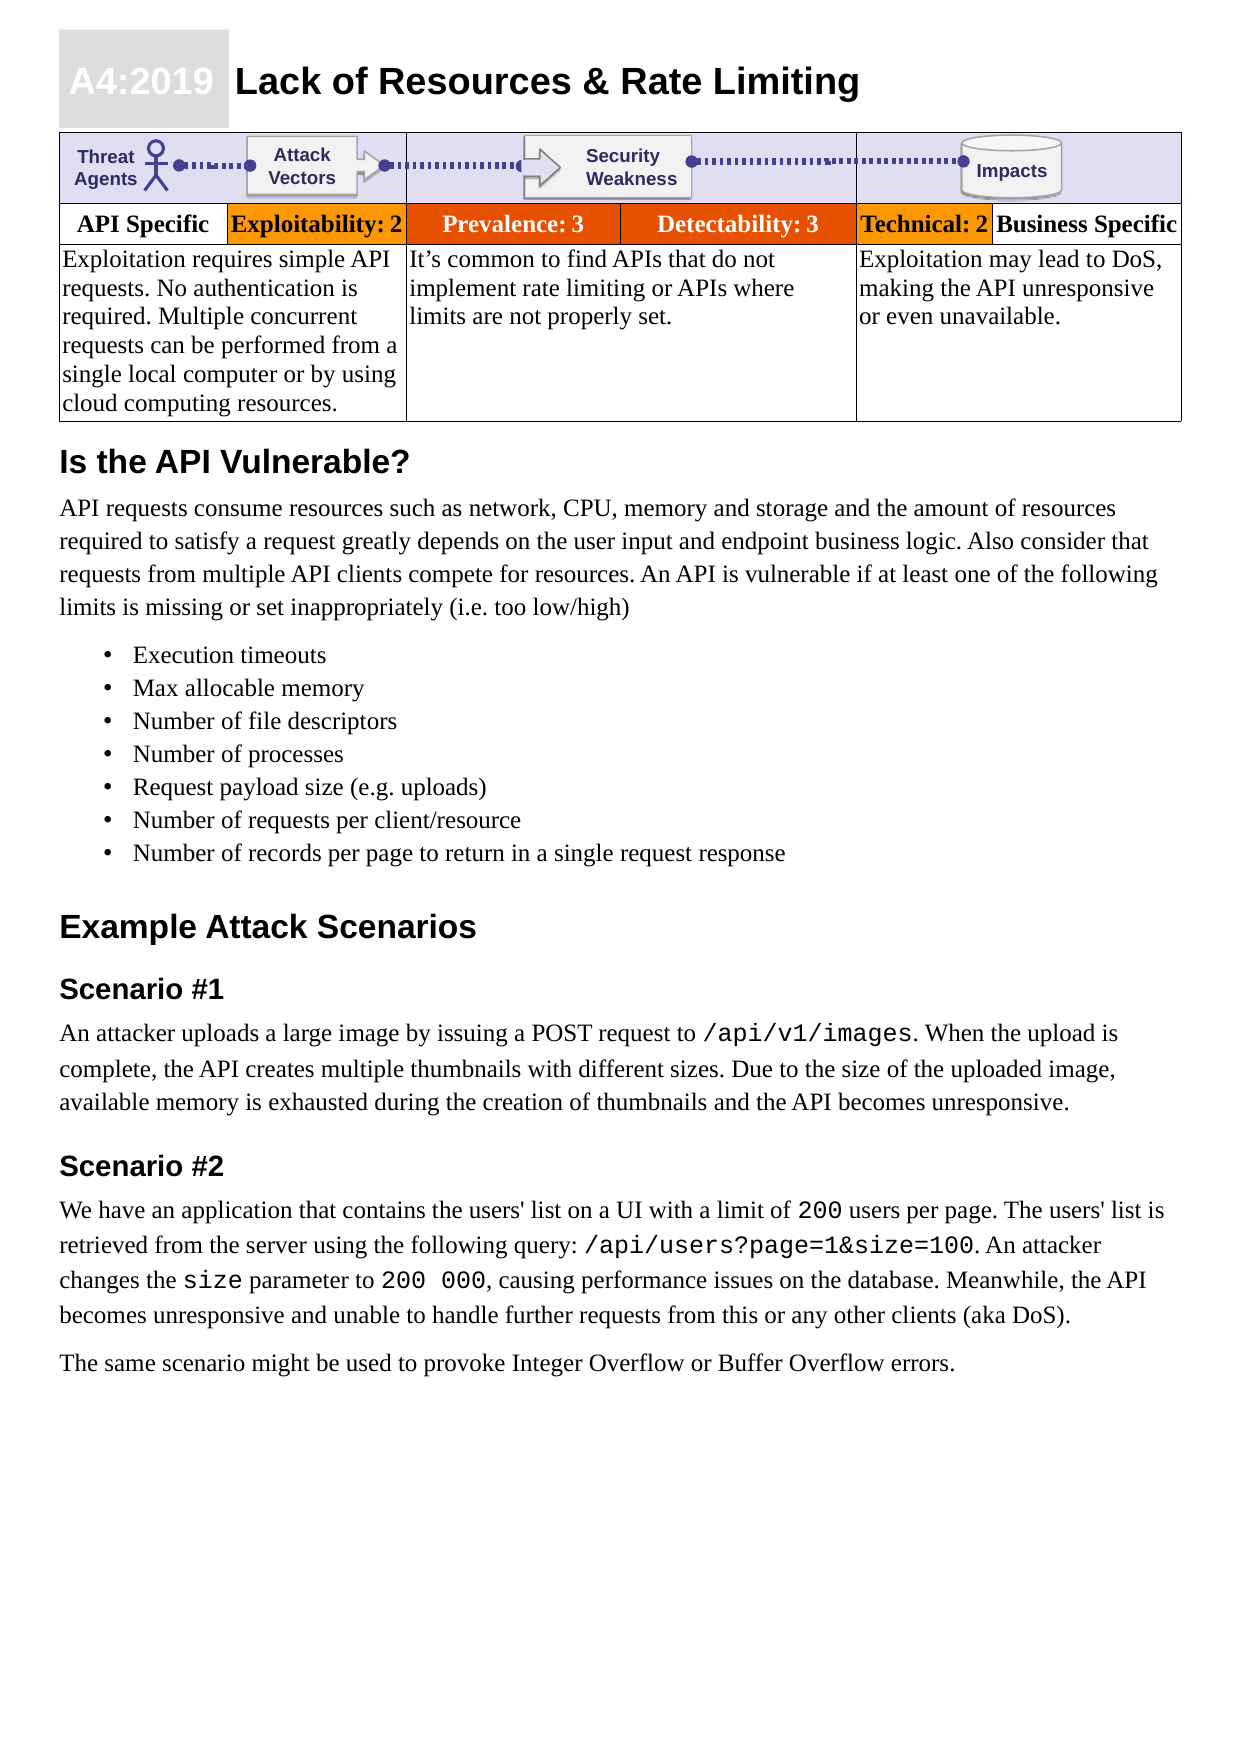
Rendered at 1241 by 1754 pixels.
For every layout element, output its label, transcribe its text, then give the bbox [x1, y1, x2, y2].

text API requests consume resources such as network, CPU, memory and storage and the amount of resources required to satisfy a request greatly depends on the user input and endpoint business logic. Also consider that requests from multiple API clients compete for resources. An API is vulnerable if at least one of the following limits is missing or set inappropriately (i.e. too low/high) [59, 493, 1181, 621]
table_cell API Specific [60, 204, 227, 244]
list Request payload size (e.g. uploads) [103, 772, 1181, 801]
list Max allocable memory [103, 673, 1181, 702]
table_header [227, 133, 406, 203]
table_header [620, 133, 856, 203]
list Number of records per page to return in a single request response [103, 838, 1181, 867]
text An attacker uploads a large image by issuing a POST request to /api/v1/images. When the upload is complete, the API creates multiple thumbnails with different sizes. Due to the size of the uploaded image, available memory is exhausted during the creation of thumbnails and the API becomes unresponsive. [59, 1018, 1181, 1115]
table_cell Detectability: 3 [621, 204, 856, 244]
table_cell Prevalence: 3 [407, 204, 620, 244]
list Number of processes [103, 739, 1181, 768]
table_cell Exploitation requires simple API requests. No authentication is required. Multiple concurrent requests can be performed from a single local computer or by using cloud computing resources. [60, 245, 406, 421]
text The same scenario might be used to provoke Integer Overflow or Buffer Overflow errors. [59, 1348, 1181, 1377]
subtitle Scenario #2 [59, 1149, 1181, 1183]
table_cell Exploitation may lead to DoS, making the API unresponsive or even unavailable. [857, 245, 1181, 421]
text We have an application that contains the users' list on a UI with a limit of 200 users per page. The users' list is retrieved from the server using the following query: /api/users?page=1&size=100. An attacker changes the size parameter to 200 000, causing performance issues on the database. Meanwhile, the API becomes unresponsive and unable to handle further requests from this or any other clients (aka DoS). [59, 1195, 1181, 1329]
subtitle Is the API Vulnerable? [59, 442, 1181, 481]
table_cell It’s common to find APIs that do not implement rate limiting or APIs where limits are not properly set. [407, 245, 856, 421]
table_header [992, 133, 1181, 203]
subtitle Scenario #1 [59, 972, 1181, 1006]
table_header [857, 133, 992, 203]
subtitle Example Attack Scenarios [59, 907, 1181, 945]
list Execution timeouts [103, 640, 1181, 669]
table_header [60, 133, 227, 203]
table_cell Technical: 2 [857, 204, 992, 244]
list Number of requests per client/resource [103, 805, 1181, 834]
table_cell Business Specific [993, 204, 1181, 244]
list Number of file descriptors [103, 706, 1181, 735]
table_cell Exploitability: 2 [228, 204, 406, 244]
table_header [407, 133, 620, 203]
